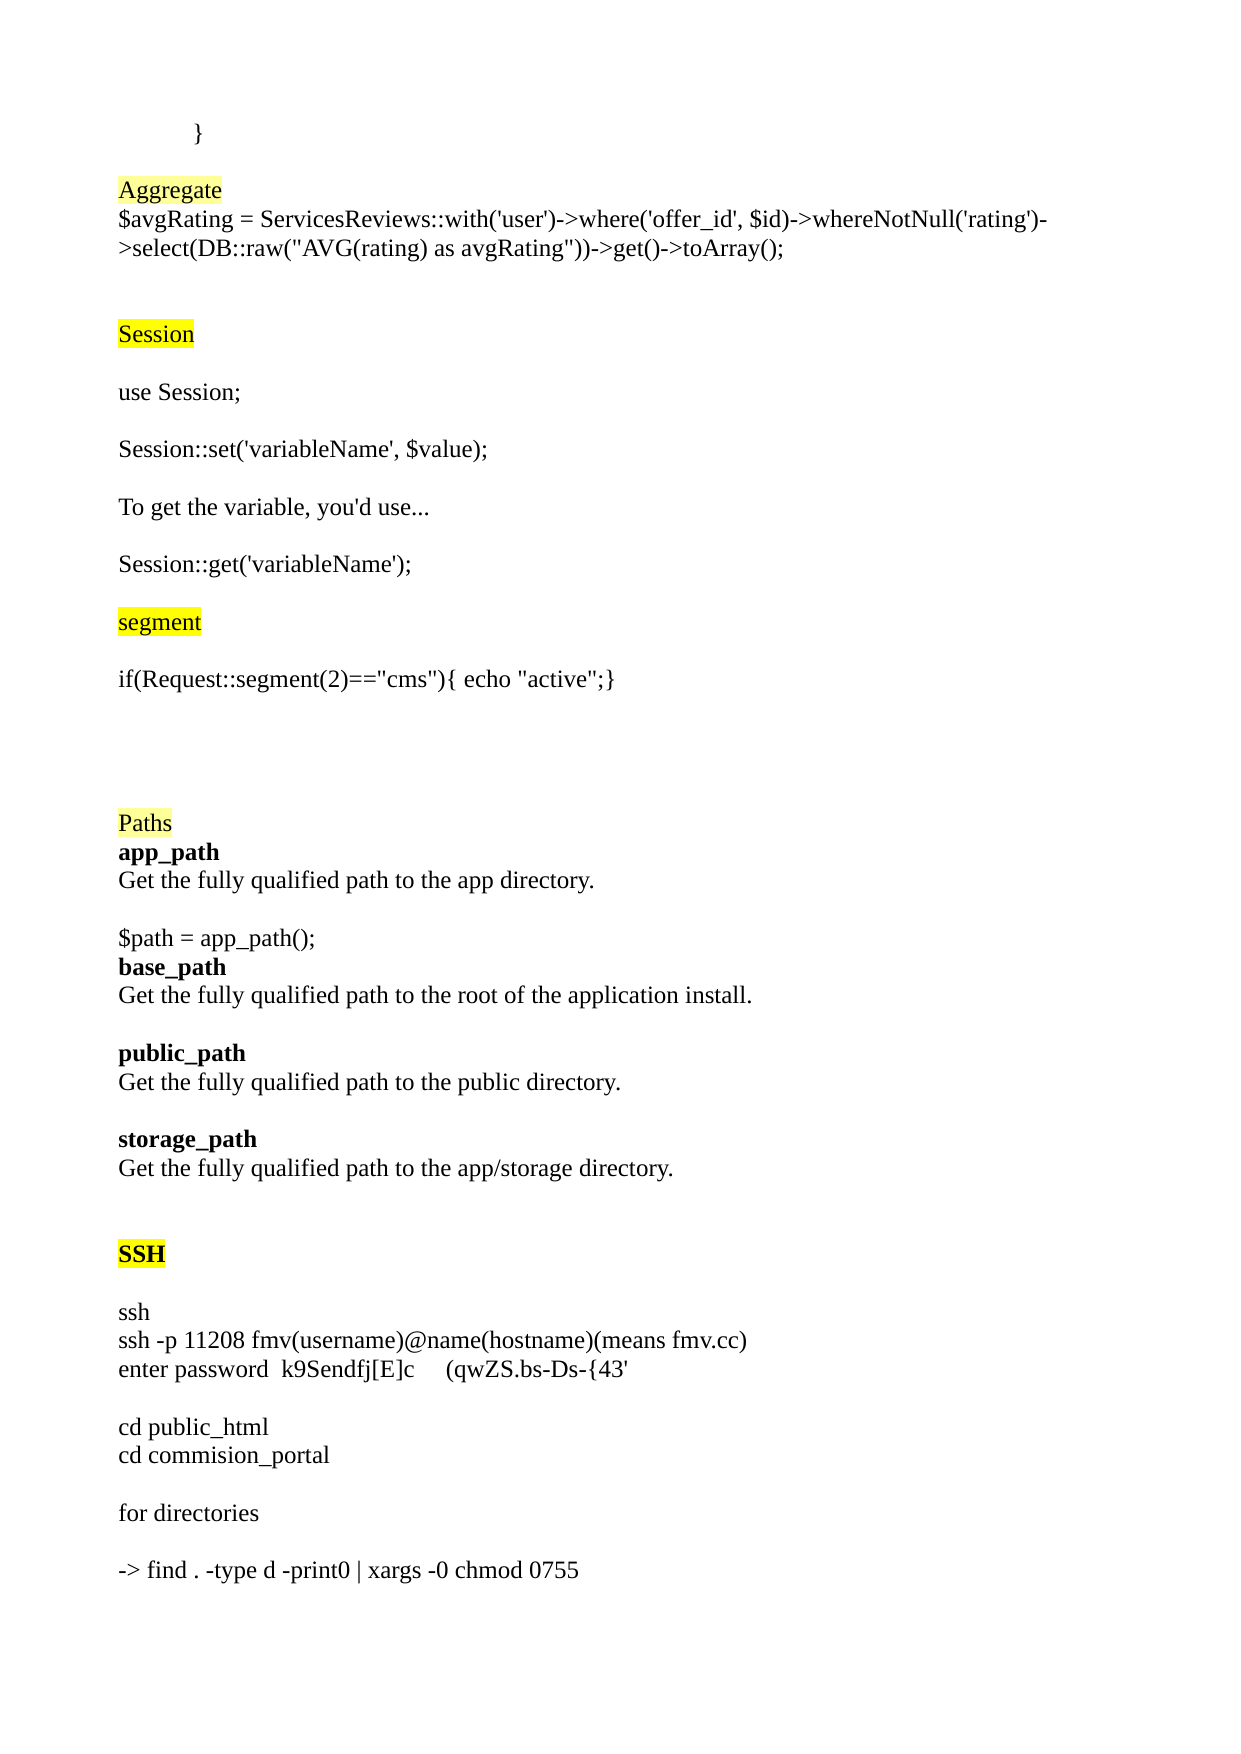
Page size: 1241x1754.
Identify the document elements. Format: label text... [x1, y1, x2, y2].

text cd commision_portal [118, 1441, 1122, 1469]
text Session::get('variableName'); [118, 549, 1122, 578]
text SSH [118, 1239, 1122, 1268]
text use Session; [118, 377, 1122, 406]
text To get the variable, you'd use... [118, 492, 1122, 521]
text public_path [118, 1038, 1122, 1067]
text cd public_html [118, 1412, 1122, 1441]
text -> find . -type d -print0 | xargs -0 chmod 0755 [118, 1556, 1122, 1584]
text Get the fully qualified path to the app directory. [118, 866, 1122, 894]
text segment [118, 607, 1122, 636]
text Paths [118, 808, 1122, 837]
text ssh [118, 1297, 1122, 1326]
text Session::set('variableName', $value); [118, 434, 1122, 463]
text storage_path [118, 1124, 1122, 1153]
text Get the fully qualified path to the app/storage directory. [118, 1153, 1122, 1182]
text Aggregate [118, 176, 1122, 204]
text $path = app_path(); [118, 923, 1122, 952]
text for directories [118, 1498, 1122, 1527]
text base_path [118, 952, 1122, 981]
text app_path [118, 837, 1122, 866]
text } [118, 118, 1122, 147]
text ssh -p 11208 fmv(username)@name(hostname)(means fmv.cc) [118, 1326, 1122, 1354]
text $avgRating = ServicesReviews::with('user')->where('offer_id', $id)->whereNotNull('rating')->select(DB::raw("AVG(rating) as avgRating"))->get()->toArray(); [118, 204, 1122, 262]
text if(Request::segment(2)=="cms"){ echo "active";} [118, 664, 1122, 693]
text Get the fully qualified path to the public directory. [118, 1067, 1122, 1096]
text Get the fully qualified path to the root of the application install. [118, 981, 1122, 1009]
text enter password k9Sendfj[E]c (qwZS.bs-Ds-{43' [118, 1354, 1122, 1383]
text Session [118, 319, 1122, 348]
